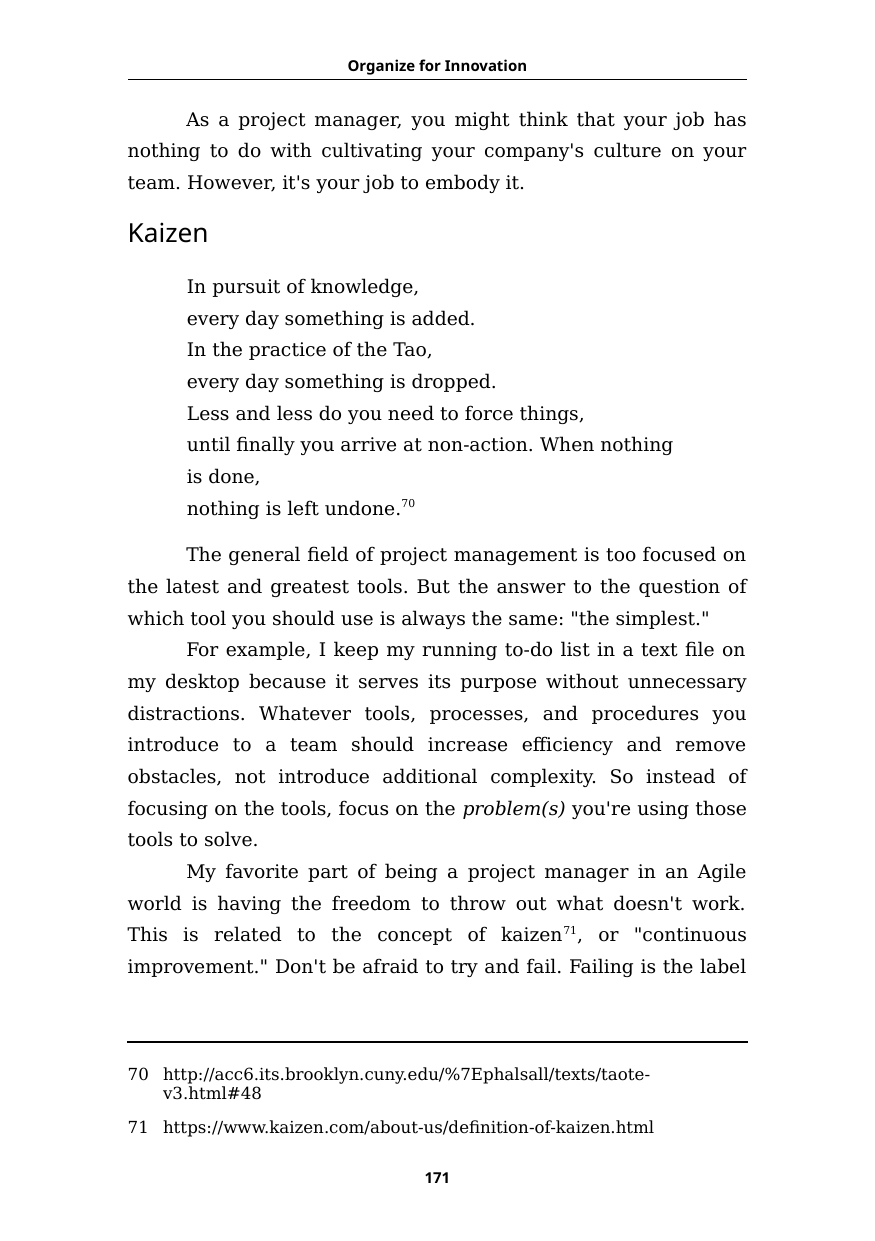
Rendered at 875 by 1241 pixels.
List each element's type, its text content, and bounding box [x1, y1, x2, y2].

text http://acc6.its.brooklyn.cuny.edu/%7Ephalsall/texts/taote-v3.html#48 [127, 1064, 747, 1103]
text For example, I keep my running to-do list in a text file on my desktop because it serves its purpose without unnecessary distractions. Whatever tools, processes, and procedures you introduce to a team should increase efficiency and remove obstacles, not introduce additional complexity. So instead of focusing on the tools, focus on the problem(s) you're using those tools to solve. [127, 639, 747, 851]
text In pursuit of knowledge, every day something is added. In the practice of the Tao, every day something is dropped. Less and less do you need to force things, until finally you arrive at non-action. When nothing is done, nothing is left undone. [187, 276, 688, 520]
text My favorite part of being a project manager in an Agile world is having the freedom to throw out what doesn't work. This is related to the concept of kaizen, or "continuous improvement." Don't be afraid to try and fail. Failing is the label [127, 861, 747, 978]
text As a project manager, you might think that your job has nothing to do with cultivating your company's culture on your team. However, it's your job to embody it. [127, 109, 747, 194]
text The general field of project management is too focused on the latest and greatest tools. But the answer to the question of which tool you should use is always the same: "the simplest." [127, 544, 747, 630]
subtitle Kaizen [127, 218, 747, 249]
text https://www.kaizen.com/about-us/definition-of-kaizen.html [127, 1118, 747, 1138]
